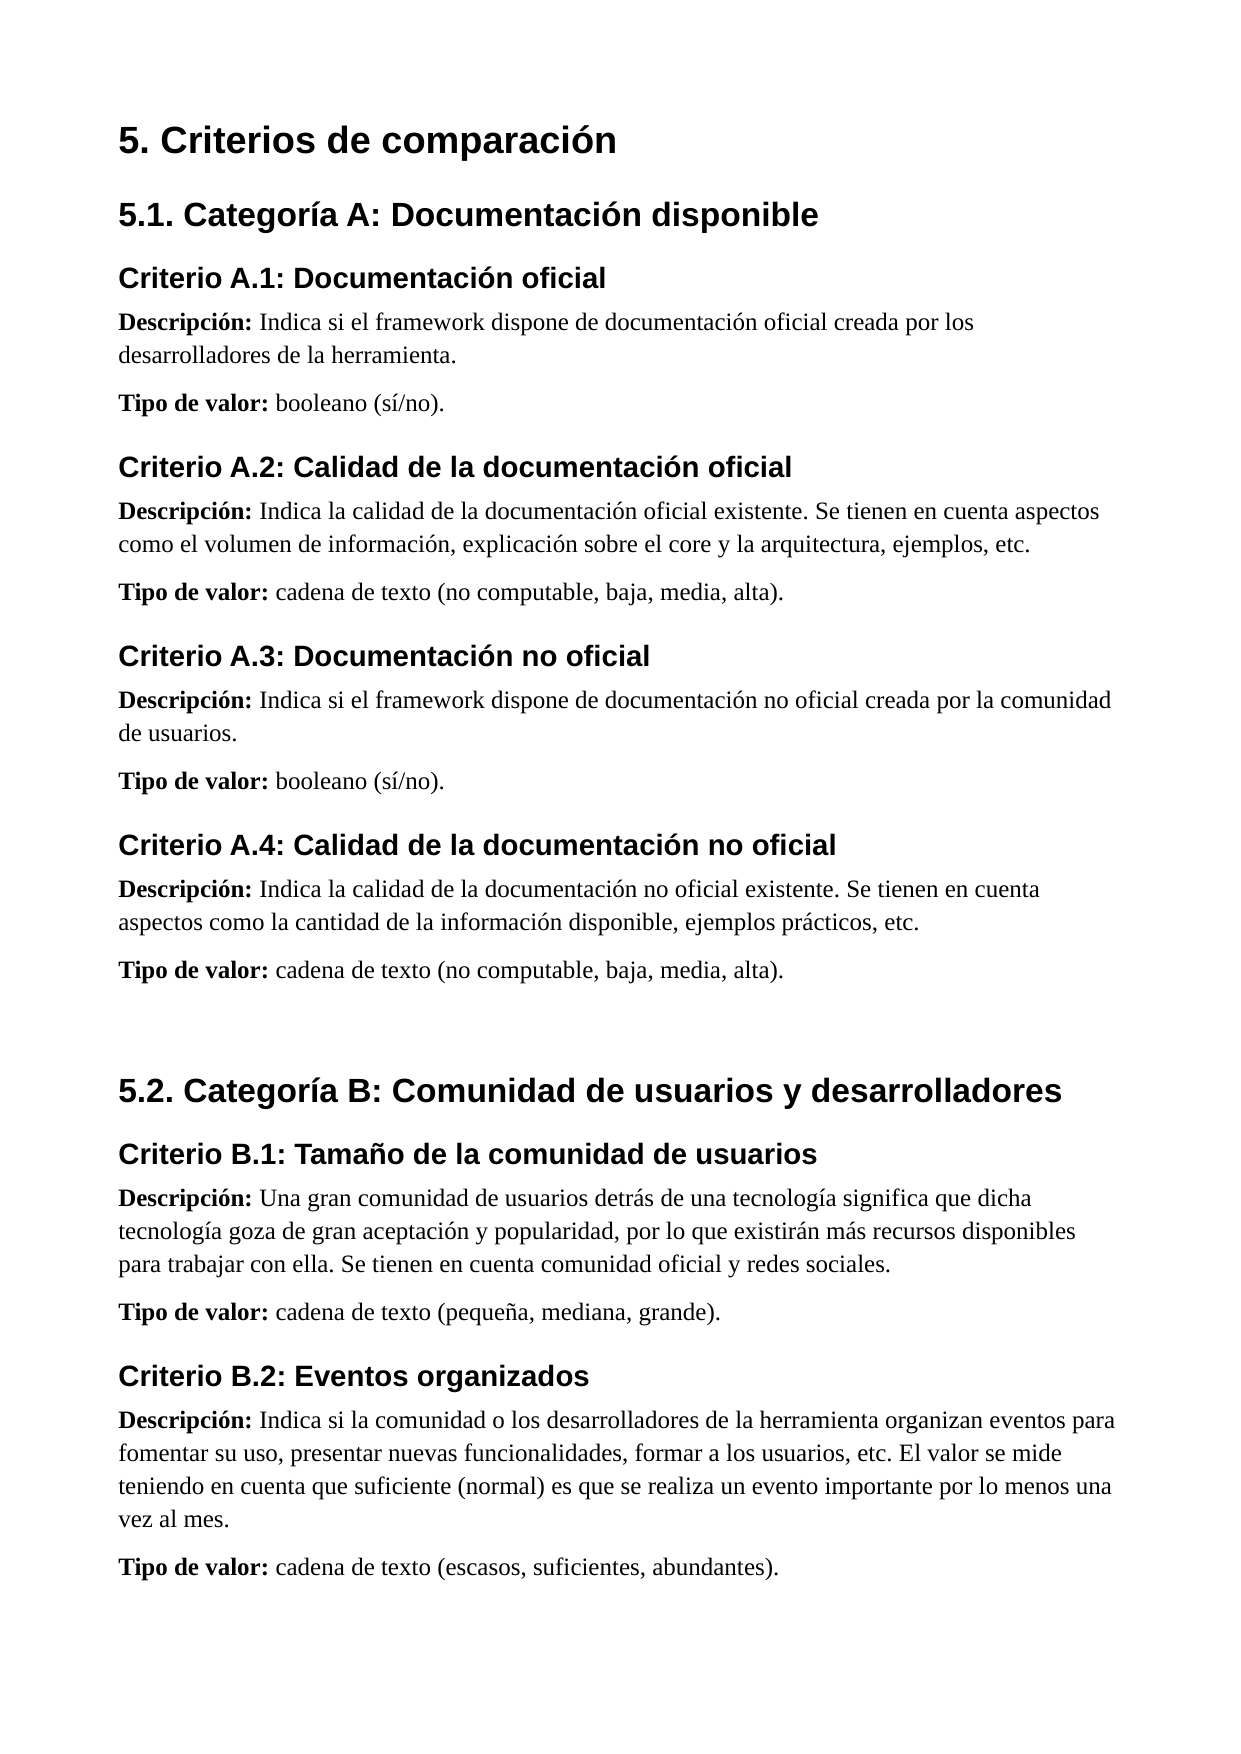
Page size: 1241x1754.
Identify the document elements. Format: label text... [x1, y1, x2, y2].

subtitle Criterio A.3: Documentación no oficial [118, 639, 1122, 673]
subtitle 5. Criterios de comparación [118, 118, 1122, 162]
text Tipo de valor: cadena de texto (pequeña, mediana, grande). [118, 1297, 1122, 1325]
text Tipo de valor: cadena de texto (no computable, baja, media, alta). [118, 577, 1122, 606]
text Tipo de valor: booleano (sí/no). [118, 766, 1122, 794]
text Descripción: Indica si el framework dispone de documentación oficial creada por los desarrolladores de la herramienta. [118, 307, 1122, 369]
subtitle Criterio B.2: Eventos organizados [118, 1359, 1122, 1392]
text Descripción: Indica la calidad de la documentación oficial existente. Se tienen en cuenta aspectos como el volumen de información, explicación sobre el core y la arquitectura, ejemplos, etc. [118, 496, 1122, 558]
subtitle Criterio A.1: Documentación oficial [118, 261, 1122, 294]
subtitle Criterio A.4: Calidad de la documentación no oficial [118, 828, 1122, 862]
subtitle Criterio A.2: Calidad de la documentación oficial [118, 450, 1122, 484]
text Tipo de valor: booleano (sí/no). [118, 388, 1122, 416]
subtitle 5.2. Categoría B: Comunidad de usuarios y desarrolladores [118, 1071, 1122, 1109]
subtitle 5.1. Categoría A: Documentación disponible [118, 195, 1122, 234]
text Descripción: Indica si el framework dispone de documentación no oficial creada por la comunidad de usuarios. [118, 685, 1122, 747]
text Descripción: Indica si la comunidad o los desarrolladores de la herramienta organizan eventos para fomentar su uso, presentar nuevas funcionalidades, formar a los usuarios, etc. El valor se mide teniendo en cuenta que suficiente (normal) es que se realiza un evento importante por lo menos una vez al mes. [118, 1405, 1122, 1533]
text Tipo de valor: cadena de texto (no computable, baja, media, alta). [118, 955, 1122, 984]
text Descripción: Una gran comunidad de usuarios detrás de una tecnología significa que dicha tecnología goza de gran aceptación y popularidad, por lo que existirán más recursos disponibles para trabajar con ella. Se tienen en cuenta comunidad oficial y redes sociales. [118, 1183, 1122, 1278]
subtitle Criterio B.1: Tamaño de la comunidad de usuarios [118, 1137, 1122, 1170]
text Descripción: Indica la calidad de la documentación no oficial existente. Se tienen en cuenta aspectos como la cantidad de la información disponible, ejemplos prácticos, etc. [118, 874, 1122, 936]
text Tipo de valor: cadena de texto (escasos, suficientes, abundantes). [118, 1552, 1122, 1580]
